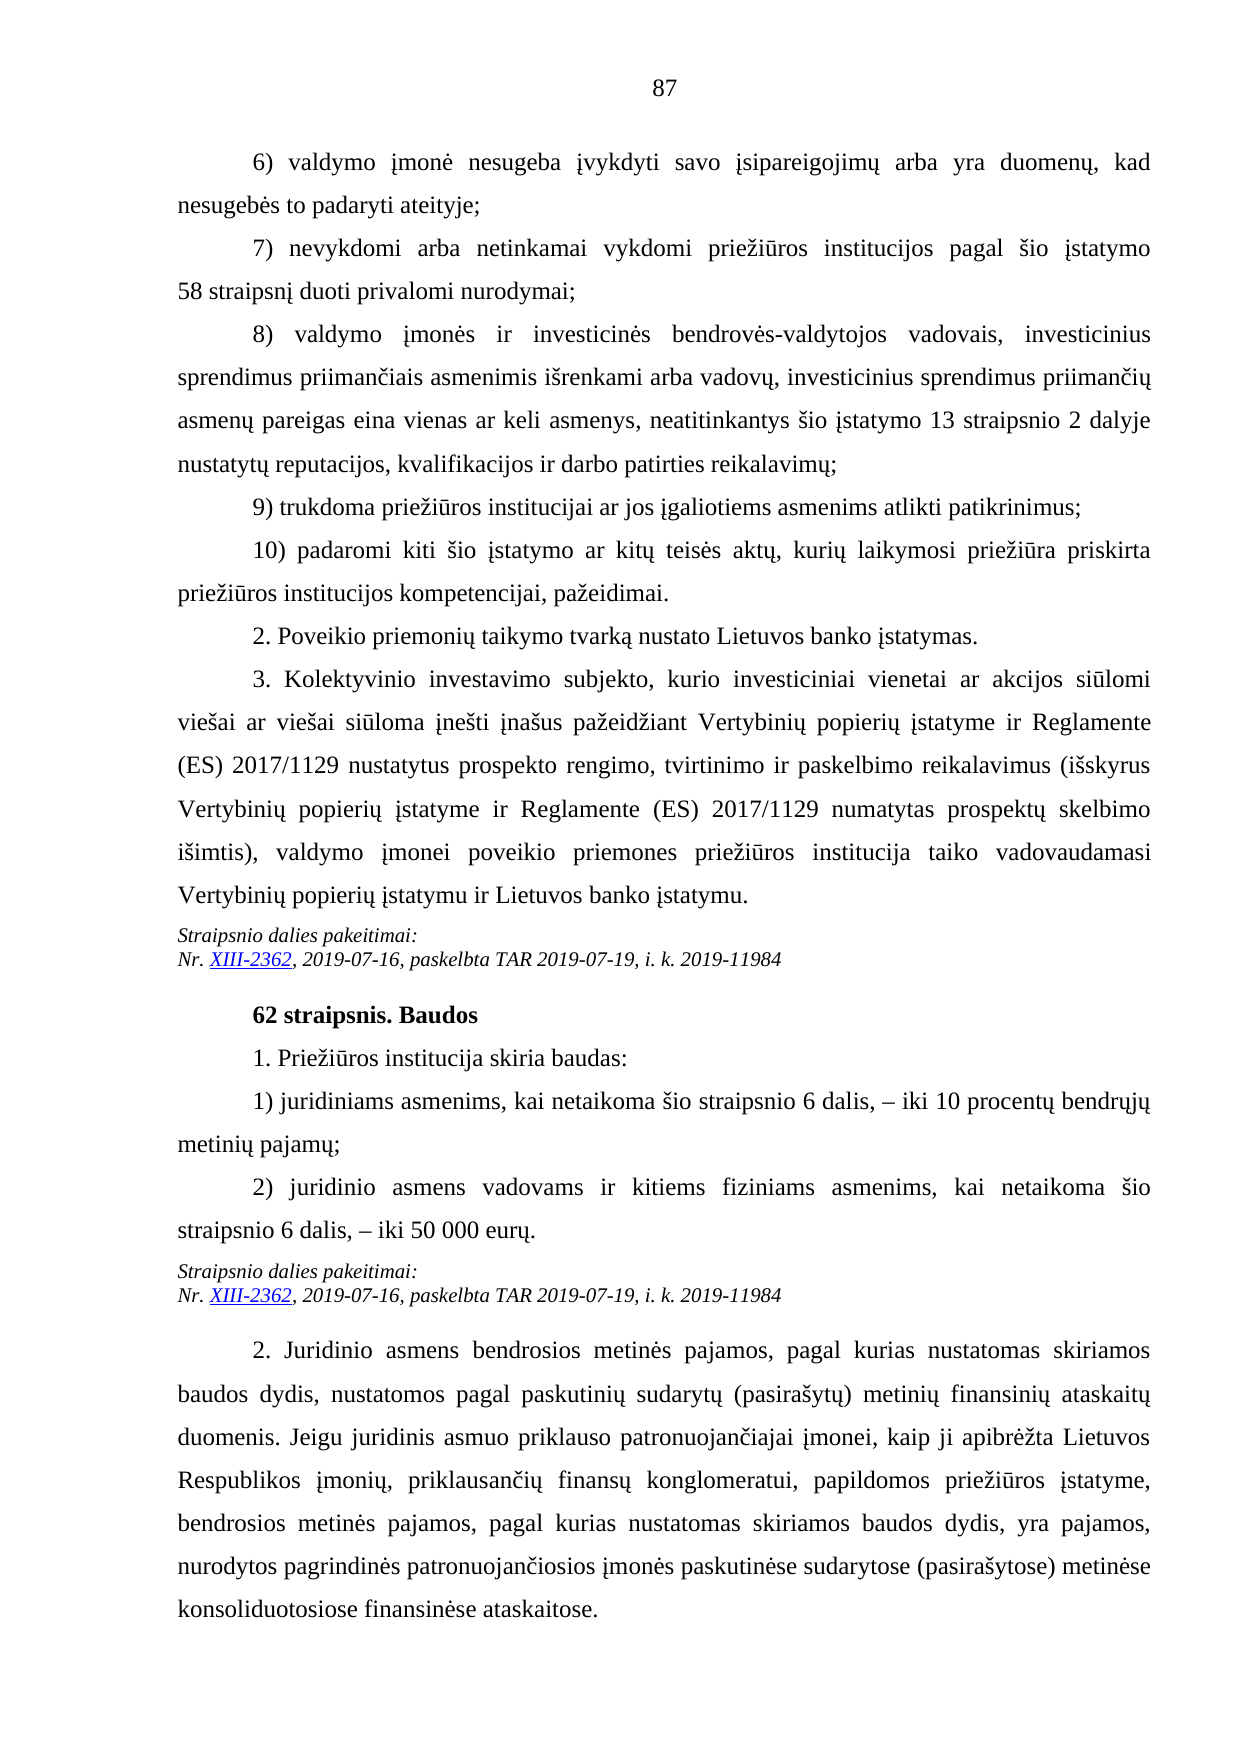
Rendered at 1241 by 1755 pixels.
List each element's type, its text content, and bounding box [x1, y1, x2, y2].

text 6) valdymo įmonė nesugeba įvykdyti savo įsipareigojimų arba yra duomenų, kad nesugebės to padaryti ateityje; [177, 147, 1152, 219]
text 8) valdymo įmonės ir investicinės bendrovės-valdytojos vadovais, investicinius sprendimus priimančiais asmenimis išrenkami arba vadovų, investicinius sprendimus priimančių asmenų pareigas eina vienas ar keli asmenys, neatitinkantys šio įstatymo 13 straipsnio 2 dalyje nustatytų reputacijos, kvalifikacijos ir darbo patirties reikalavimų; [177, 319, 1152, 477]
text Straipsnio dalies pakeitimai: [177, 923, 1152, 947]
text 62 straipsnis. Baudos [177, 1000, 1152, 1029]
text 7) nevykdomi arba netinkamai vykdomi priežiūros institucijos pagal šio įstatymo 58 straipsnį duoti privalomi nurodymai; [177, 233, 1152, 305]
text Nr. XIII-2362, 2019-07-16, paskelbta TAR 2019-07-19, i. k. 2019-11984 [177, 1283, 1152, 1307]
text 2. Juridinio asmens bendrosios metinės pajamos, pagal kurias nustatomas skiriamos baudos dydis, nustatomos pagal paskutinių sudarytų (pasirašytų) metinių finansinių ataskaitų duomenis. Jeigu juridinis asmuo priklauso patronuojančiajai įmonei, kaip ji apibrėžta Lietuvos Respublikos įmonių, priklausančių finansų konglomeratui, papildomos priežiūros įstatyme, bendrosios metinės pajamos, pagal kurias nustatomas skiriamos baudos dydis, yra pajamos, nurodytos pagrindinės patronuojančiosios įmonės paskutinėse sudarytose (pasirašytose) metinėse konsoliduotosiose finansinėse ataskaitose. [177, 1336, 1152, 1623]
text Straipsnio dalies pakeitimai: [177, 1259, 1152, 1283]
text 2. Poveikio priemonių taikymo tvarką nustato Lietuvos banko įstatymas. [177, 621, 1152, 650]
text Nr. XIII-2362, 2019-07-16, paskelbta TAR 2019-07-19, i. k. 2019-11984 [177, 947, 1152, 971]
text 2) juridinio asmens vadovams ir kitiems fiziniams asmenims, kai netaikoma šio straipsnio 6 dalis, – iki 50 000 eurų. [177, 1172, 1152, 1244]
text 1. Priežiūros institucija skiria baudas: [177, 1043, 1152, 1072]
text 9) trukdoma priežiūros institucijai ar jos įgaliotiems asmenims atlikti patikrinimus; [177, 492, 1152, 521]
text 1) juridiniams asmenims, kai netaikoma šio straipsnio 6 dalis, – iki 10 procentų bendrųjų metinių pajamų; [177, 1086, 1152, 1158]
text 3. Kolektyvinio investavimo subjekto, kurio investiciniai vienetai ar akcijos siūlomi viešai ar viešai siūloma įnešti įnašus pažeidžiant Vertybinių popierių įstatyme ir Reglamente (ES) 2017/1129 nustatytus prospekto rengimo, tvirtinimo ir paskelbimo reikalavimus (išskyrus Vertybinių popierių įstatyme ir Reglamente (ES) 2017/1129 numatytas prospektų skelbimo išimtis), valdymo įmonei poveikio priemones priežiūros institucija taiko vadovaudamasi Vertybinių popierių įstatymu ir Lietuvos banko įstatymu. [177, 664, 1152, 909]
text 10) padaromi kiti šio įstatymo ar kitų teisės aktų, kurių laikymosi priežiūra priskirta priežiūros institucijos kompetencijai, pažeidimai. [177, 535, 1152, 607]
